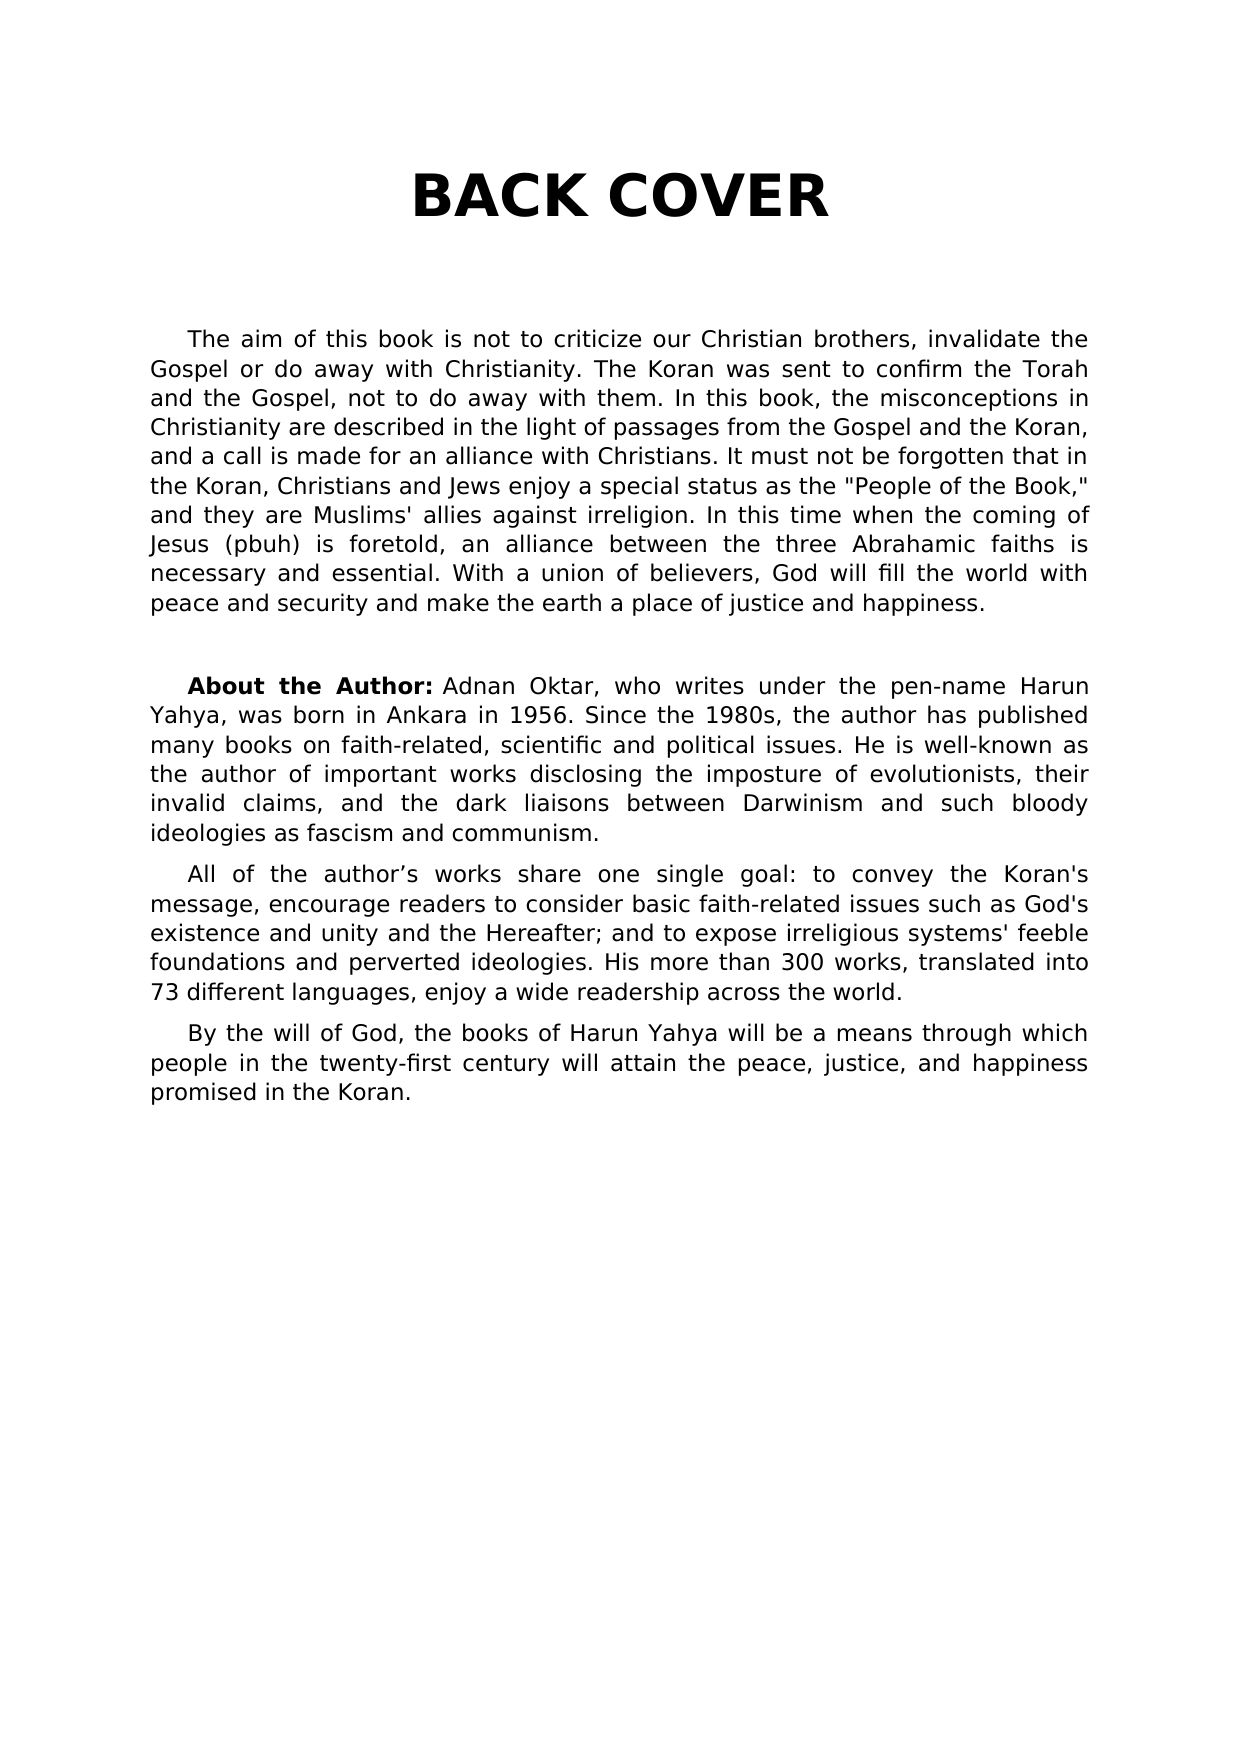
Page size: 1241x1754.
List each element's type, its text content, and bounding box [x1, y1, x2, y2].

text About the Author: Adnan Oktar, who writes under the pen-name Harun Yahya, was born in Ankara in 1956. Since the 1980s, the author has published many books on faith-related, scientific and political issues. He is well-known as the author of important works disclosing the imposture of evolutionists, their invalid claims, and the dark liaisons between Darwinism and such bloody ideologies as fascism and communism. [150, 673, 1090, 846]
subtitle BACK COVER [150, 162, 1090, 230]
text All of the author’s works share one single goal: to convey the Koran's message, encourage readers to consider basic faith-related issues such as God's existence and unity and the Hereafter; and to expose irreligious systems' feeble foundations and perverted ideologies. His more than 300 works, translated into 73 different languages, enjoy a wide readership across the world. [150, 862, 1090, 1005]
text The aim of this book is not to criticize our Christian brothers, invalidate the Gospel or do away with Christianity. The Koran was sent to confirm the Torah and the Gospel, not to do away with them. In this book, the misconceptions in Christianity are described in the light of passages from the Gospel and the Koran, and a call is made for an alliance with Christians. It must not be forgotten that in the Koran, Christians and Jews enjoy a special status as the "People of the Book," and they are Muslims' allies against irreligion. In this time when the coming of Jesus (pbuh) is foretold, an alliance between the three Abrahamic faiths is necessary and essential. With a union of believers, God will fill the world with peace and security and make the earth a place of justice and happiness. [150, 326, 1090, 617]
text By the will of God, the books of Harun Yahya will be a means through which people in the twenty-first century will attain the peace, justice, and happiness promised in the Koran. [150, 1020, 1090, 1106]
